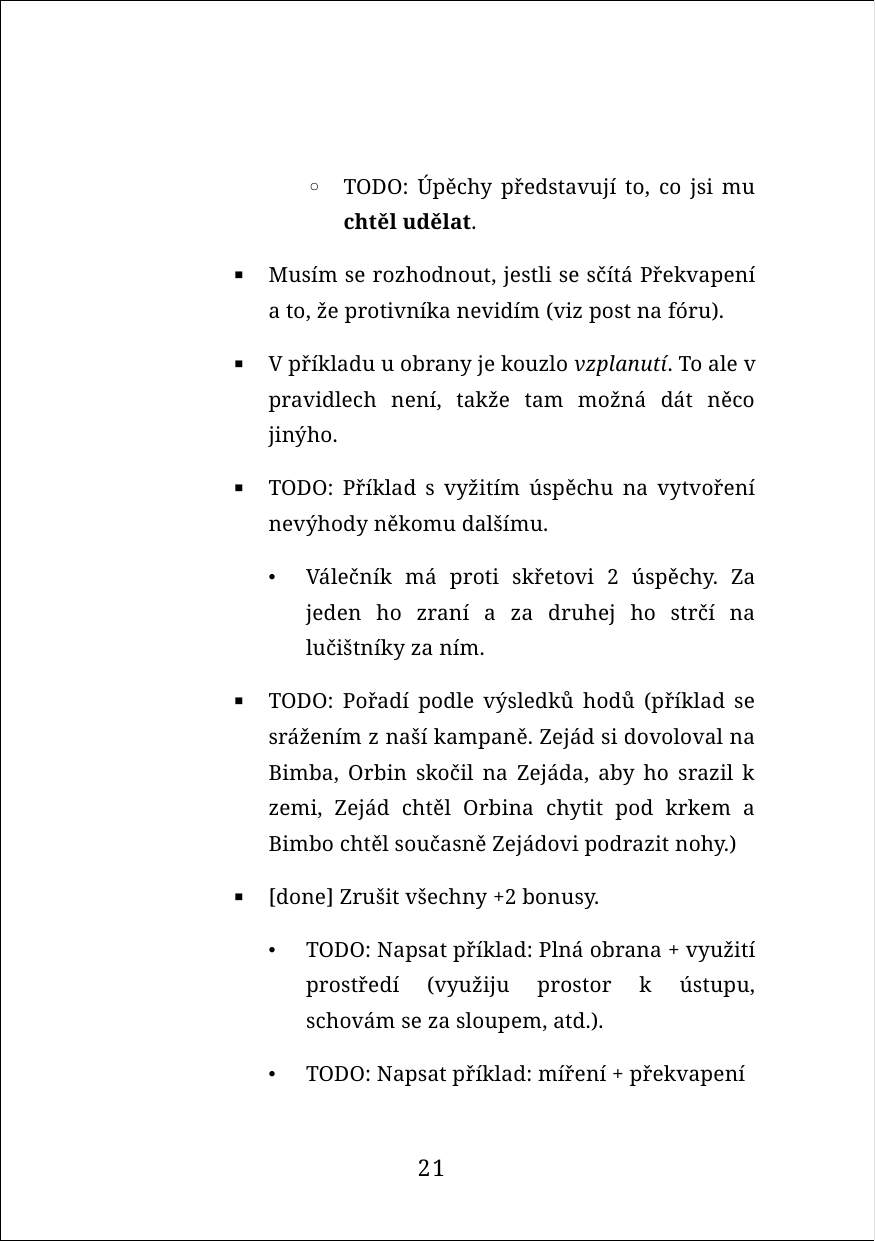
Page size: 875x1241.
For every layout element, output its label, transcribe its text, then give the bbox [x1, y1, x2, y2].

list TODO: Úpěchy představují to, co jsi mu chtěl udělat. [306, 172, 756, 236]
list TODO: Příklad s vyžitím úspěchu na vytvoření nevýhody někomu dalšímu. [231, 473, 756, 537]
list Musím se rozhodnout, jestli se sčítá Překvapení a to, že protivníka nevidím (viz post na fóru). [231, 261, 756, 324]
list [done] Zrušit všechny +2 bonusy. [231, 882, 756, 910]
list TODO: Napsat příklad: Plná obrana + využití prostředí (využiju prostor k ústupu, schovám se za sloupem, atd.). [268, 935, 756, 1034]
list TODO: Pořadí podle výsledků hodů (příklad se srážením z naší kampaně. Zejád si dovoloval na Bimba, Orbin skočil na Zejáda, aby ho srazil k zemi, Zejád chtěl Orbina chytit pod krkem a Bimbo chtěl současně Zejádovi podrazit nohy.) [231, 687, 756, 857]
list V příkladu u obrany je kouzlo vzplanutí. To ale v pravidlech není, takže tam možná dát něco jinýho. [231, 349, 756, 449]
list Válečník má proti skřetovi 2 úspěchy. Za jeden ho zraní a za druhej ho strčí na lučištníky za ním. [268, 562, 756, 662]
list TODO: Napsat příklad: míření + překvapení [268, 1059, 756, 1088]
